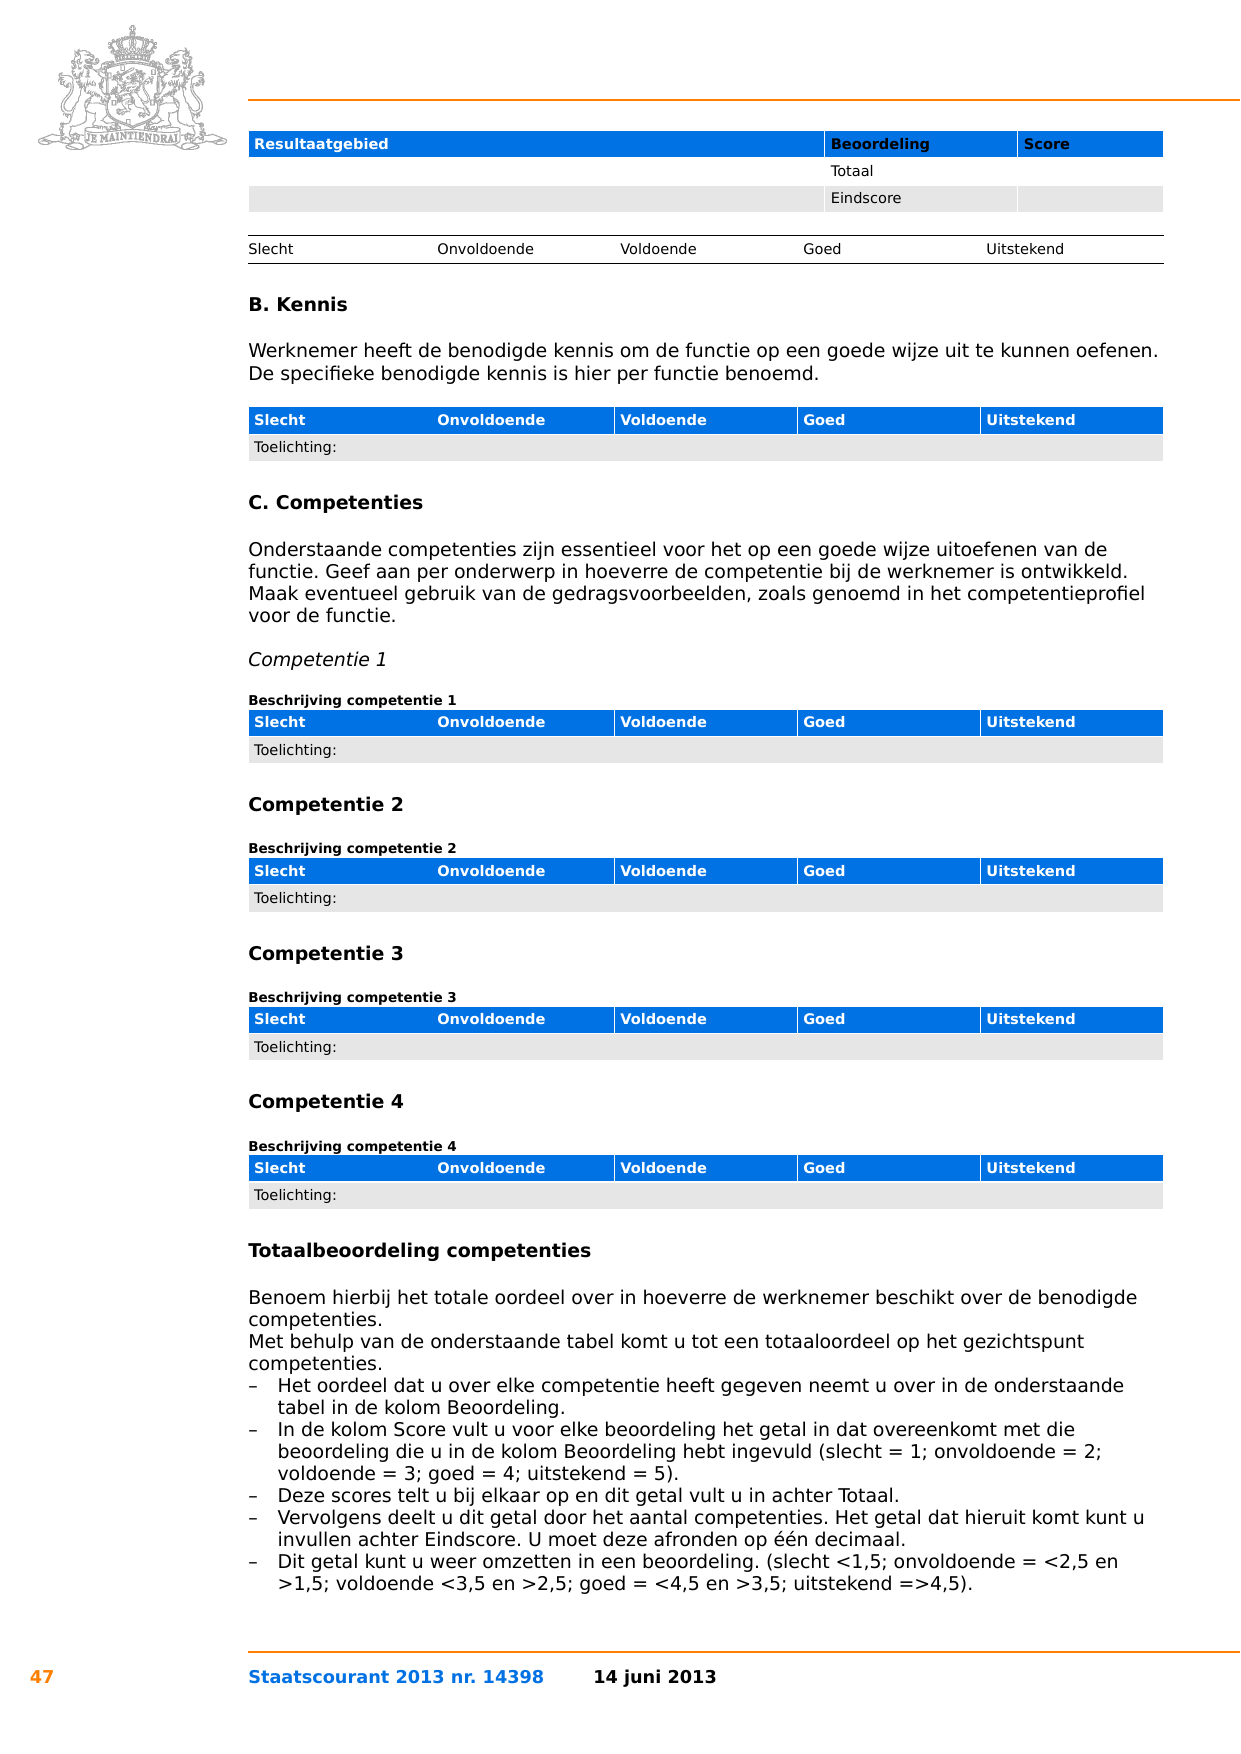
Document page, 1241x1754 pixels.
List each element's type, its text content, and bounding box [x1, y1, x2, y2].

table_cell Goed [798, 1007, 980, 1033]
table_cell [1018, 158, 1163, 185]
table_cell Voldoende [615, 1007, 797, 1033]
table_header Uitstekend [980, 236, 1163, 262]
table_cell Voldoende [615, 858, 797, 884]
table_cell Slecht [249, 1155, 431, 1181]
table_cell Voldoende [615, 1155, 797, 1181]
subtitle B. Kennis [248, 293, 1163, 315]
table_header Slecht [249, 407, 431, 434]
table_header Voldoende [615, 407, 797, 434]
text – In de kolom Score vult u voor elke beoordeling het getal in dat overeenkomt met die beoordeling die u in de kolom Beoordeling hebt ingevuld (slecht = 1; onvoldoende = 2; voldoende = 3; goed = 4; uitstekend = 5). [248, 1419, 1163, 1485]
table_cell [249, 158, 824, 185]
table_cell [249, 186, 824, 212]
table_cell Onvoldoende [431, 710, 614, 736]
table_cell Slecht [249, 1007, 431, 1033]
table_cell [1018, 186, 1163, 212]
table_cell Toelichting: [249, 435, 1163, 461]
text – Vervolgens deelt u dit getal door het aantal competenties. Het getal dat hieruit komt kunt u invullen achter Eindscore. U moet deze afronden op één decimaal. [248, 1507, 1163, 1551]
table_header Goed [797, 236, 980, 262]
text – Deze scores telt u bij elkaar op en dit getal vult u in achter Totaal. [248, 1485, 1163, 1507]
table_header Voldoende [614, 236, 797, 262]
table_header Score [1018, 131, 1163, 157]
table_header Onvoldoende [431, 236, 614, 262]
table_header Beschrijving competentie 2 [248, 841, 1163, 857]
table_cell Goed [798, 858, 980, 884]
table_cell Slecht [249, 858, 431, 884]
table_cell Goed [798, 1155, 980, 1181]
subtitle C. Competenties [248, 492, 1163, 514]
table_cell Uitstekend [981, 858, 1163, 884]
table_header Resultaatgebied [249, 131, 824, 157]
table_cell Voldoende [615, 710, 797, 736]
table_cell Toelichting: [249, 737, 1163, 763]
text Competentie 1 [248, 649, 1163, 671]
table_cell Onvoldoende [431, 858, 614, 884]
text Benoem hierbij het totale oordeel over in hoeverre de werknemer beschikt over de benodigde competenties. [248, 1287, 1163, 1331]
table_cell Uitstekend [981, 710, 1163, 736]
table_cell Onvoldoende [431, 1155, 614, 1181]
table_cell Toelichting: [249, 1034, 1163, 1060]
table_cell Uitstekend [981, 1155, 1163, 1181]
table_cell Totaal [825, 158, 1017, 185]
table_cell Slecht [249, 710, 431, 736]
table_header Onvoldoende [431, 407, 614, 434]
table_cell Uitstekend [981, 1007, 1163, 1033]
table_cell Eindscore [825, 186, 1017, 212]
table_cell Toelichting: [249, 1183, 1163, 1209]
table_header Uitstekend [981, 407, 1163, 434]
text Werknemer heeft de benodigde kennis om de functie op een goede wijze uit te kunnen oefenen. De specifieke benodigde kennis is hier per functie benoemd. [248, 340, 1163, 384]
table_header Beoordeling [825, 131, 1017, 157]
table_header Beschrijving competentie 3 [248, 990, 1163, 1006]
text – Dit getal kunt u weer omzetten in een beoordeling. (slecht <1,5; onvoldoende = <2,5 en >1,5; voldoende <3,5 en >2,5; goed = <4,5 en >3,5; uitstekend =>4,5). [248, 1551, 1163, 1594]
subtitle Competentie 3 [248, 943, 1163, 965]
subtitle Competentie 4 [248, 1091, 1163, 1113]
text Met behulp van de onderstaande tabel komt u tot een totaaloordeel op het gezichtspunt competenties. [248, 1331, 1163, 1375]
table_header Beschrijving competentie 1 [248, 693, 1163, 708]
text – Het oordeel dat u over elke competentie heeft gegeven neemt u over in de onderstaande tabel in de kolom Beoordeling. [248, 1375, 1163, 1419]
table_cell Goed [798, 710, 980, 736]
table_cell Onvoldoende [431, 1007, 614, 1033]
table_cell Toelichting: [249, 885, 1163, 912]
table_header Beschrijving competentie 4 [248, 1138, 1163, 1154]
subtitle Competentie 2 [248, 794, 1163, 816]
table_header Goed [798, 407, 980, 434]
text Onderstaande competenties zijn essentieel voor het op een goede wijze uitoefenen van de functie. Geef aan per onderwerp in hoeverre de competentie bij de werknemer is ontwikkeld. Maak eventueel gebruik van de gedragsvoorbeelden, zoals genoemd in het competentieprofiel voor de functie. [248, 539, 1163, 627]
subtitle Totaalbeoordeling competenties [248, 1240, 1163, 1262]
table_header Slecht [248, 236, 431, 262]
picture [38, 25, 227, 150]
